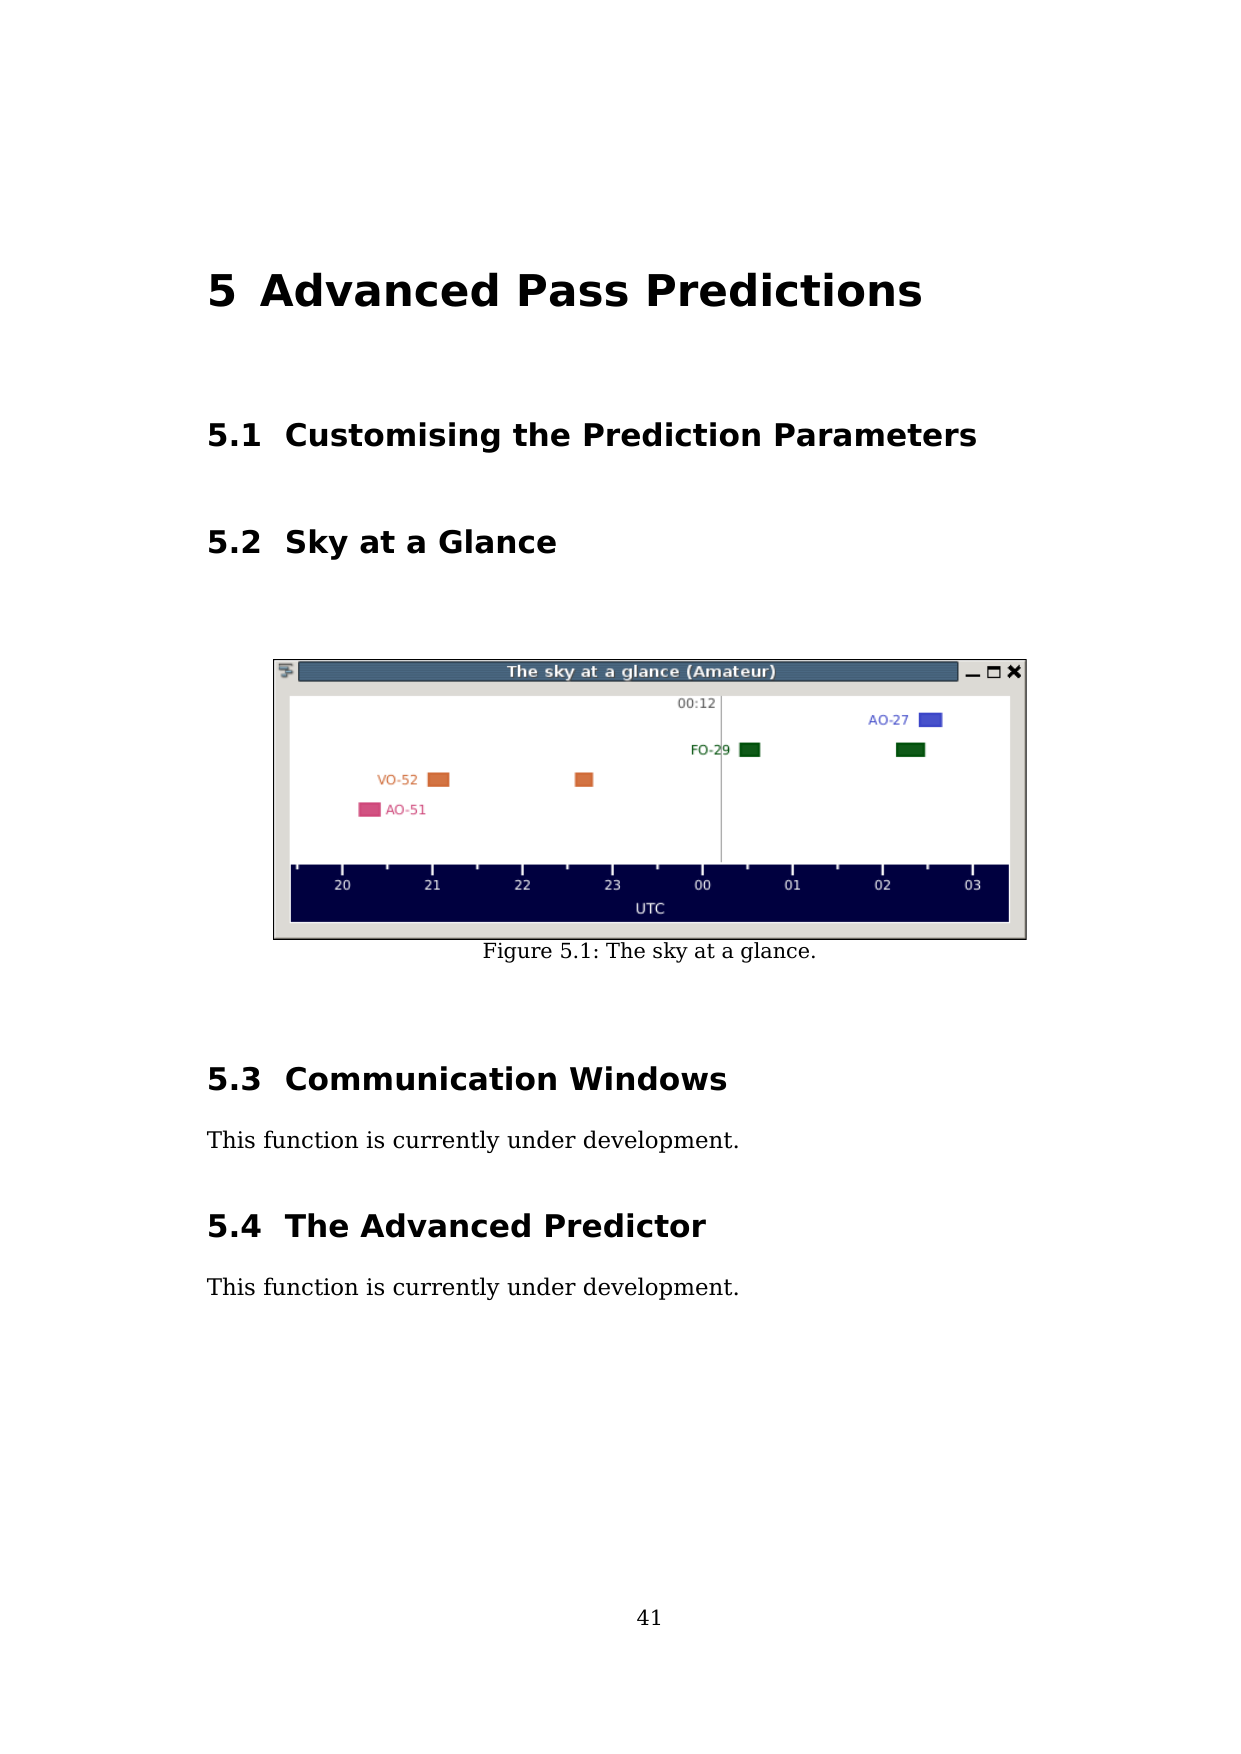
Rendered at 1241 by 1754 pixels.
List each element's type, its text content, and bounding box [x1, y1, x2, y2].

subtitle The Advanced Predictor [207, 1208, 1093, 1244]
text Figure 5.1: The sky at a glance. [273, 940, 1026, 963]
subtitle Communication Windows [207, 1062, 1093, 1098]
picture [273, 659, 1027, 940]
subtitle Advanced Pass Predictions [207, 266, 1093, 317]
text This function is currently under development. [207, 1274, 1093, 1301]
subtitle Sky at a Glance [207, 524, 1093, 561]
text This function is currently under development. [207, 1128, 1093, 1154]
subtitle Customising the Prediction Parameters [207, 417, 1093, 453]
